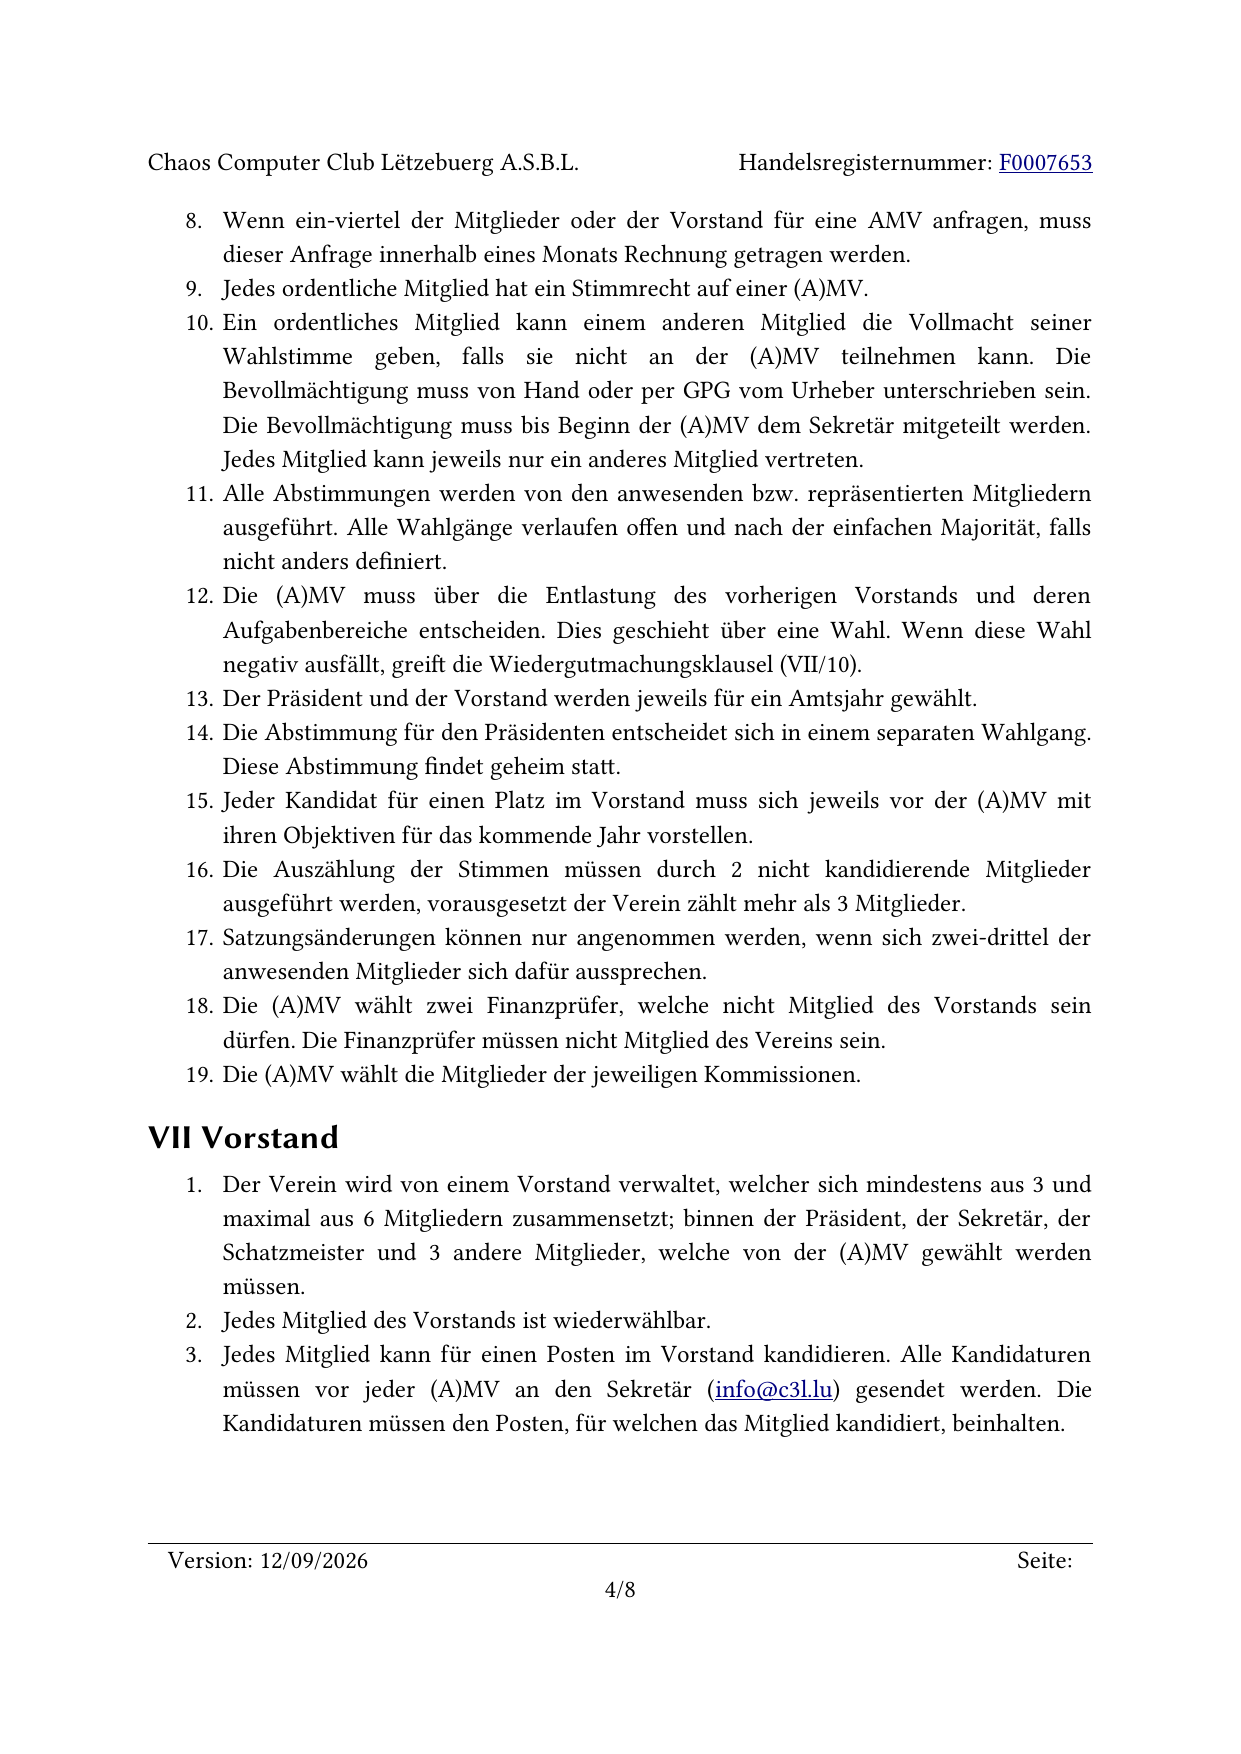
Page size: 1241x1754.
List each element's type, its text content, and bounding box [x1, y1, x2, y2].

list Jedes ordentliche Mitglied hat ein Stimmrecht auf einer (A)MV. [185, 274, 1093, 302]
list Jeder Kandidat für einen Platz im Vorstand muss sich jeweils vor der (A)MV mit ihren Objektiven für das kommende Jahr vorstellen. [185, 786, 1093, 849]
list Die (A)MV muss über die Entlastung des vorherigen Vorstands und deren Aufgabenbereiche entscheiden. Dies geschieht über eine Wahl. Wenn diese Wahl negativ ausfällt, greift die Wiedergutmachungsklausel (VII/10). [185, 581, 1093, 678]
list Jedes Mitglied kann für einen Posten im Vorstand kandidieren. Alle Kandidaturen müssen vor jeder (A)MV an den Sekretär (info@c3l.lu) gesendet werden. Die Kandidaturen müssen den Posten, für welchen das Mitglied kandidiert, beinhalten. [185, 1341, 1093, 1437]
list Ein ordentliches Mitglied kann einem anderen Mitglied die Vollmacht seiner Wahlstimme geben, falls sie nicht an der (A)MV teilnehmen kann. Die Bevollmächtigung muss von Hand oder per GPG vom Urheber unterschrieben sein. Die Bevollmächtigung muss bis Beginn der (A)MV dem Sekretär mitgeteilt werden. Jedes Mitglied kann jeweils nur ein anderes Mitglied vertreten. [185, 308, 1093, 473]
list Wenn ein-viertel der Mitglieder oder der Vorstand für eine AMV anfragen, muss dieser Anfrage innerhalb eines Monats Rechnung getragen werden. [185, 206, 1093, 268]
subtitle VII Vorstand [148, 1119, 1093, 1157]
list Die (A)MV wählt zwei Finanzprüfer, welche nicht Mitglied des Vorstands sein dürfen. Die Finanzprüfer müssen nicht Mitglied des Vereins sein. [185, 991, 1093, 1054]
list Die (A)MV wählt die Mitglieder der jeweiligen Kommissionen. [185, 1060, 1093, 1088]
list Die Auszählung der Stimmen müssen durch 2 nicht kandidierende Mitglieder ausgeführt werden, vorausgesetzt der Verein zählt mehr als 3 Mitglieder. [185, 855, 1093, 917]
list Der Präsident und der Vorstand werden jeweils für ein Amtsjahr gewählt. [185, 684, 1093, 712]
list Satzungsänderungen können nur angenommen werden, wenn sich zwei-drittel der anwesenden Mitglieder sich dafür aussprechen. [185, 923, 1093, 986]
list Die Abstimmung für den Präsidenten entscheidet sich in einem separaten Wahlgang. Diese Abstimmung findet geheim statt. [185, 718, 1093, 781]
list Jedes Mitglied des Vorstands ist wiederwählbar. [185, 1306, 1093, 1335]
list Der Verein wird von einem Vorstand verwaltet, welcher sich mindestens aus 3 und maximal aus 6 Mitgliedern zusammensetzt; binnen der Präsident, der Sekretär, der Schatzmeister und 3 andere Mitglieder, welche von der (A)MV gewählt werden müssen. [185, 1170, 1093, 1301]
list Alle Abstimmungen werden von den anwesenden bzw. repräsentierten Mitgliedern ausgeführt. Alle Wahlgänge verlaufen offen und nach der einfachen Majorität, falls nicht anders definiert. [185, 479, 1093, 576]
